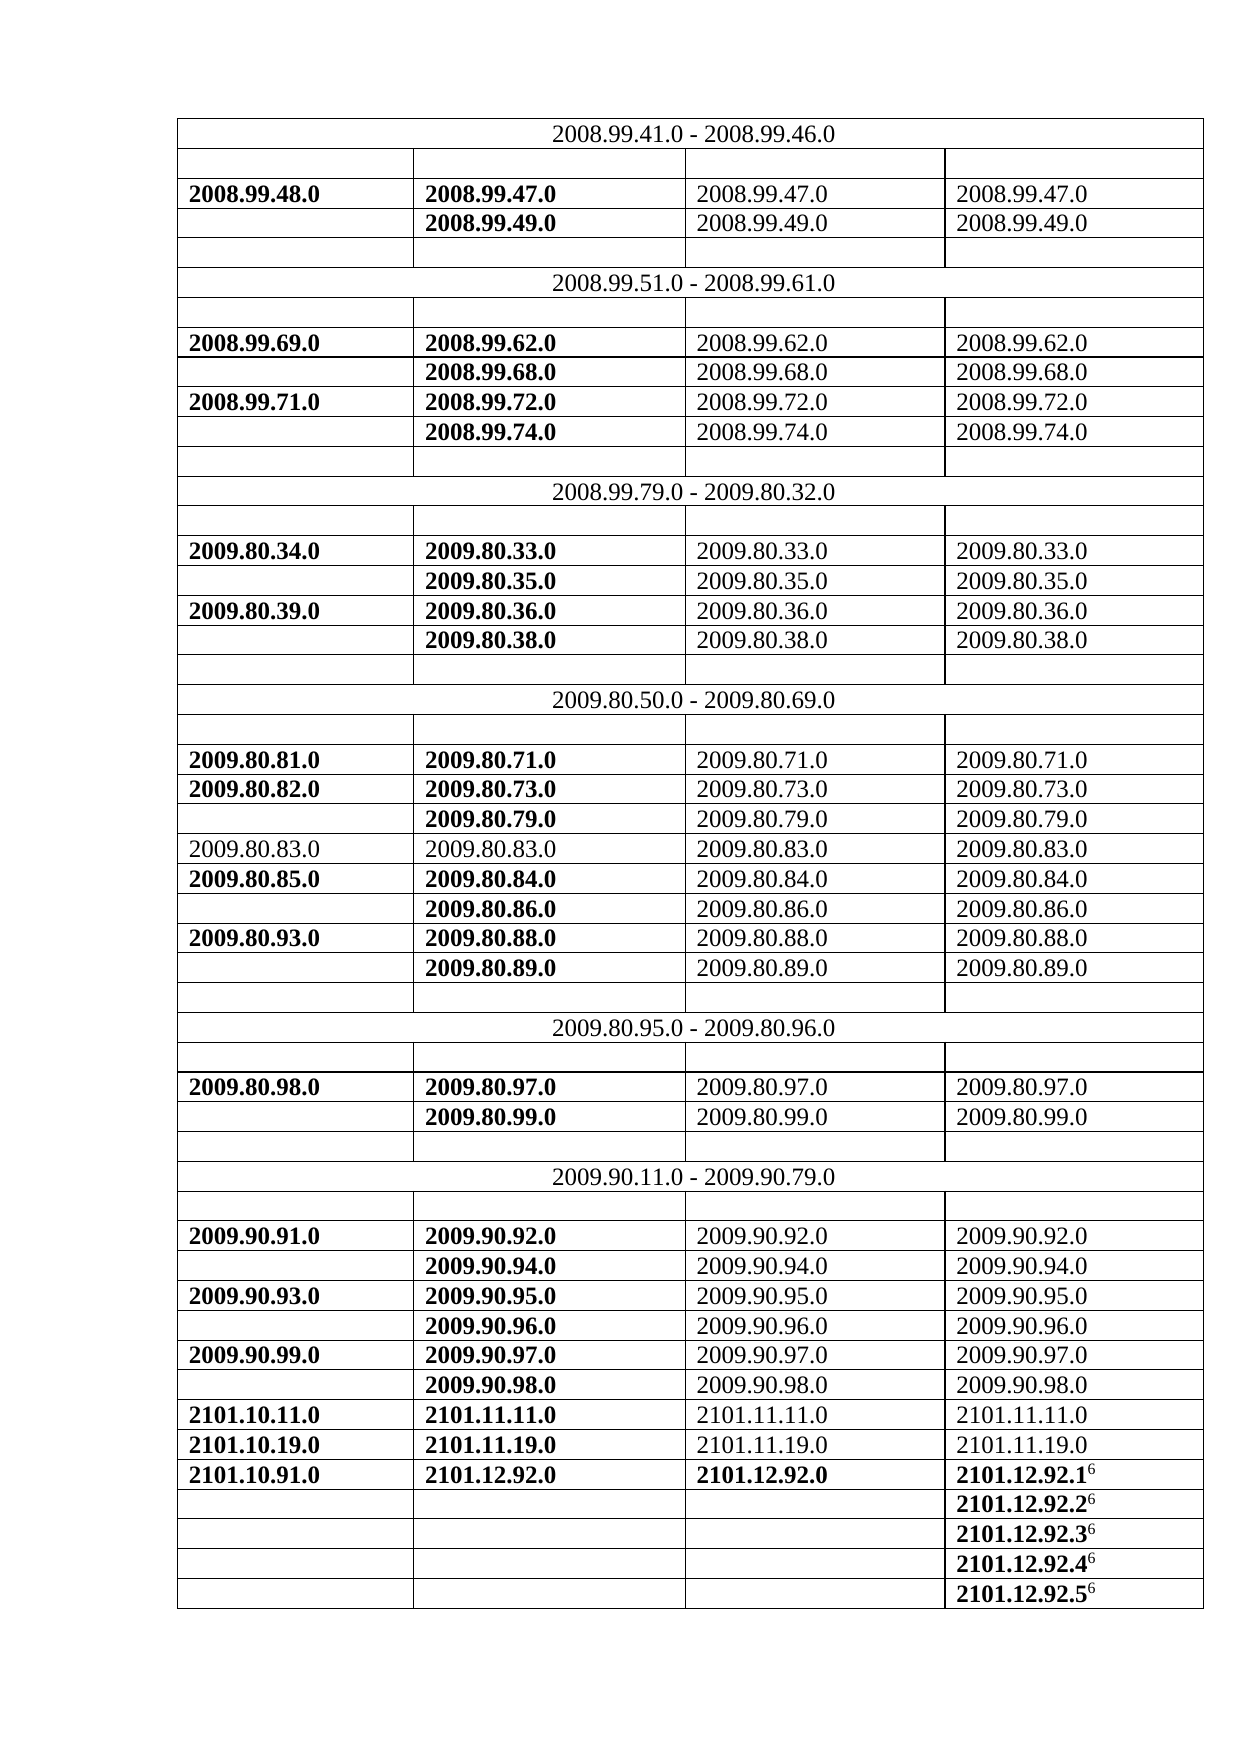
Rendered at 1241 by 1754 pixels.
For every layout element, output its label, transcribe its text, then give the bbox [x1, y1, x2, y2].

table_cell 2008.99.72.0 [414, 387, 685, 416]
table_cell 2009.80.36.0 [946, 596, 1203, 624]
table_cell [178, 1311, 413, 1339]
table_cell [414, 1549, 685, 1578]
table_cell [414, 1192, 685, 1220]
table_cell 2101.10.11.0 [178, 1400, 413, 1429]
table_cell [946, 983, 1203, 1012]
table_cell 2009.80.38.0 [414, 626, 685, 654]
table_cell 2008.99.47.0 [686, 179, 944, 207]
table_cell 2101.10.91.0 [178, 1460, 413, 1488]
table_cell 2009.80.33.0 [686, 536, 944, 565]
table_cell 2009.80.97.0 [686, 1073, 944, 1101]
table_cell 2009.90.92.0 [946, 1221, 1203, 1250]
table_cell [178, 447, 413, 476]
table_cell 2101.12.92.36 [946, 1519, 1203, 1548]
table_cell [178, 1549, 413, 1578]
table_cell 2008.99.41.0 - 2008.99.46.0 [178, 119, 1203, 148]
table_cell [178, 1370, 413, 1399]
table_cell 2009.80.99.0 [414, 1102, 685, 1131]
table_cell [946, 655, 1203, 684]
table_cell [178, 953, 413, 982]
table_cell 2009.80.89.0 [414, 953, 685, 982]
table_cell 2008.99.74.0 [686, 417, 944, 446]
table_cell [178, 894, 413, 922]
table_cell 2009.80.99.0 [946, 1102, 1203, 1131]
table_cell 2009.80.81.0 [178, 745, 413, 773]
table_cell 2009.80.89.0 [946, 953, 1203, 982]
table_cell 2101.12.92.0 [414, 1460, 685, 1488]
table_cell 2101.11.19.0 [946, 1430, 1203, 1459]
table_cell [178, 655, 413, 684]
table_cell [686, 983, 944, 1012]
table_cell 2008.99.72.0 [946, 387, 1203, 416]
table_cell [686, 655, 944, 684]
table_cell 2009.80.99.0 [686, 1102, 944, 1131]
table_cell [414, 149, 685, 178]
table_cell [178, 506, 413, 535]
table_cell 2008.99.74.0 [946, 417, 1203, 446]
table_cell 2009.90.98.0 [946, 1370, 1203, 1399]
table_cell 2009.90.92.0 [414, 1221, 685, 1250]
table_cell [414, 1490, 685, 1518]
table_cell 2009.80.71.0 [946, 745, 1203, 773]
table_cell [178, 417, 413, 446]
table_cell 2009.90.94.0 [414, 1251, 685, 1280]
table_cell 2101.11.19.0 [686, 1430, 944, 1459]
table_cell [414, 238, 685, 267]
table_cell 2009.80.86.0 [414, 894, 685, 922]
table_cell [686, 1579, 944, 1608]
table_cell [686, 1519, 944, 1548]
table_cell 2008.99.47.0 [414, 179, 685, 207]
table_cell 2009.80.33.0 [414, 536, 685, 565]
table_cell 2101.10.19.0 [178, 1430, 413, 1459]
table_cell [178, 715, 413, 744]
table_cell [178, 626, 413, 654]
table_cell 2009.80.93.0 [178, 924, 413, 952]
table_cell 2009.80.38.0 [686, 626, 944, 654]
table_cell [178, 1102, 413, 1131]
table_cell 2008.99.68.0 [686, 358, 944, 386]
table_cell 2008.99.48.0 [178, 179, 413, 207]
table_cell 2009.80.97.0 [414, 1073, 685, 1101]
table_cell 2008.99.47.0 [946, 179, 1203, 207]
table_cell [414, 506, 685, 535]
table_cell [686, 715, 944, 744]
table_cell [178, 209, 413, 237]
table_cell 2009.90.95.0 [946, 1281, 1203, 1310]
table_cell 2009.80.36.0 [686, 596, 944, 624]
table_cell [414, 655, 685, 684]
table_cell [946, 149, 1203, 178]
table_cell [178, 1519, 413, 1548]
table_cell 2009.80.50.0 - 2009.80.69.0 [178, 685, 1203, 714]
table_cell 2009.80.34.0 [178, 536, 413, 565]
table_cell 2009.80.97.0 [946, 1073, 1203, 1101]
table_cell 2101.11.11.0 [686, 1400, 944, 1429]
table_cell [178, 804, 413, 833]
table_cell [946, 1192, 1203, 1220]
table_cell 2009.80.79.0 [686, 804, 944, 833]
table_cell 2008.99.49.0 [686, 209, 944, 237]
table_cell [686, 1549, 944, 1578]
table_cell 2008.99.79.0 - 2009.80.32.0 [178, 477, 1203, 505]
table_cell [946, 298, 1203, 327]
table_cell 2009.80.71.0 [414, 745, 685, 773]
table_cell [178, 1579, 413, 1608]
table_cell 2009.80.88.0 [946, 924, 1203, 952]
table_cell [686, 1132, 944, 1161]
table_cell 2009.90.99.0 [178, 1341, 413, 1369]
table_cell [946, 1043, 1203, 1071]
table_cell 2101.12.92.16 [946, 1460, 1203, 1488]
table_cell 2009.80.71.0 [686, 745, 944, 773]
table_cell 2008.99.62.0 [414, 328, 685, 356]
table_cell [414, 447, 685, 476]
table_cell 2008.99.62.0 [946, 328, 1203, 356]
table_cell 2009.80.84.0 [946, 864, 1203, 893]
table_cell [686, 1043, 944, 1071]
table_cell 2009.90.95.0 [414, 1281, 685, 1310]
table_cell [178, 1192, 413, 1220]
table_cell [414, 1132, 685, 1161]
table_cell 2008.99.51.0 - 2008.99.61.0 [178, 268, 1203, 297]
table_cell [946, 447, 1203, 476]
table_cell [946, 1132, 1203, 1161]
table_cell [178, 566, 413, 595]
table_cell [178, 1490, 413, 1518]
table_cell [178, 1043, 413, 1071]
table_cell [178, 149, 413, 178]
table_cell 2009.80.38.0 [946, 626, 1203, 654]
table_cell 2101.12.92.0 [686, 1460, 944, 1488]
table_cell 2009.80.83.0 [946, 834, 1203, 863]
table_cell [414, 983, 685, 1012]
table_cell 2009.80.89.0 [686, 953, 944, 982]
table_cell 2009.80.88.0 [686, 924, 944, 952]
table_cell 2009.80.84.0 [414, 864, 685, 893]
table_cell 2009.80.82.0 [178, 775, 413, 803]
table_cell [414, 298, 685, 327]
table_cell 2008.99.49.0 [414, 209, 685, 237]
table_cell [686, 1490, 944, 1518]
table_cell 2009.90.97.0 [414, 1341, 685, 1369]
table_cell 2009.80.98.0 [178, 1073, 413, 1101]
table_cell [686, 1192, 944, 1220]
table_cell 2009.80.79.0 [946, 804, 1203, 833]
table_cell [178, 358, 413, 386]
table_cell 2008.99.62.0 [686, 328, 944, 356]
table_cell [178, 298, 413, 327]
table_cell 2009.80.84.0 [686, 864, 944, 893]
table_cell [414, 1519, 685, 1548]
table_cell [686, 298, 944, 327]
table_cell [946, 715, 1203, 744]
table_cell 2009.80.35.0 [946, 566, 1203, 595]
table_cell [686, 447, 944, 476]
table_cell [946, 506, 1203, 535]
table_cell [414, 715, 685, 744]
table_cell 2009.90.94.0 [686, 1251, 944, 1280]
table_cell 2009.90.98.0 [686, 1370, 944, 1399]
table_cell 2009.90.95.0 [686, 1281, 944, 1310]
table_cell 2101.12.92.46 [946, 1549, 1203, 1578]
table_cell 2009.90.91.0 [178, 1221, 413, 1250]
table_cell [686, 149, 944, 178]
table_cell [414, 1043, 685, 1071]
table_cell 2009.80.39.0 [178, 596, 413, 624]
table_cell 2101.11.11.0 [946, 1400, 1203, 1429]
table_cell 2009.80.95.0 - 2009.80.96.0 [178, 1013, 1203, 1042]
table_cell 2009.80.88.0 [414, 924, 685, 952]
table_cell 2009.80.36.0 [414, 596, 685, 624]
table_cell 2009.90.92.0 [686, 1221, 944, 1250]
table_cell 2008.99.68.0 [946, 358, 1203, 386]
table_cell 2009.80.79.0 [414, 804, 685, 833]
table_cell 2008.99.72.0 [686, 387, 944, 416]
table_cell 2009.90.93.0 [178, 1281, 413, 1310]
table_cell [178, 1251, 413, 1280]
table_cell 2009.80.86.0 [946, 894, 1203, 922]
table_cell [414, 1579, 685, 1608]
table_cell [686, 506, 944, 535]
table_cell 2009.90.94.0 [946, 1251, 1203, 1280]
table_cell 2101.12.92.56 [946, 1579, 1203, 1608]
table_cell 2101.11.11.0 [414, 1400, 685, 1429]
table_cell [178, 1132, 413, 1161]
table_cell [946, 238, 1203, 267]
table_cell 2009.80.35.0 [414, 566, 685, 595]
table_cell 2009.80.73.0 [686, 775, 944, 803]
table_cell 2008.99.74.0 [414, 417, 685, 446]
table_cell 2008.99.71.0 [178, 387, 413, 416]
table_cell 2009.80.35.0 [686, 566, 944, 595]
table_cell 2009.80.83.0 [686, 834, 944, 863]
table_cell 2009.90.97.0 [946, 1341, 1203, 1369]
table_cell [686, 238, 944, 267]
table_cell 2009.90.96.0 [686, 1311, 944, 1339]
table_cell 2009.80.73.0 [414, 775, 685, 803]
table_cell 2101.11.19.0 [414, 1430, 685, 1459]
table_cell [178, 983, 413, 1012]
table_cell [178, 238, 413, 267]
table_cell 2008.99.68.0 [414, 358, 685, 386]
table_cell 2009.80.85.0 [178, 864, 413, 893]
table_cell 2009.90.97.0 [686, 1341, 944, 1369]
table_cell 2009.90.96.0 [946, 1311, 1203, 1339]
table_cell 2009.80.33.0 [946, 536, 1203, 565]
table_cell 2009.80.83.0 [414, 834, 685, 863]
table_cell 2009.90.11.0 - 2009.90.79.0 [178, 1162, 1203, 1191]
table_cell 2101.12.92.26 [946, 1490, 1203, 1518]
table_cell 2009.90.96.0 [414, 1311, 685, 1339]
table_cell 2008.99.69.0 [178, 328, 413, 356]
table_cell 2009.80.83.0 [178, 834, 413, 863]
table_cell 2009.80.86.0 [686, 894, 944, 922]
table_cell 2009.90.98.0 [414, 1370, 685, 1399]
table_cell 2008.99.49.0 [946, 209, 1203, 237]
table_cell 2009.80.73.0 [946, 775, 1203, 803]
